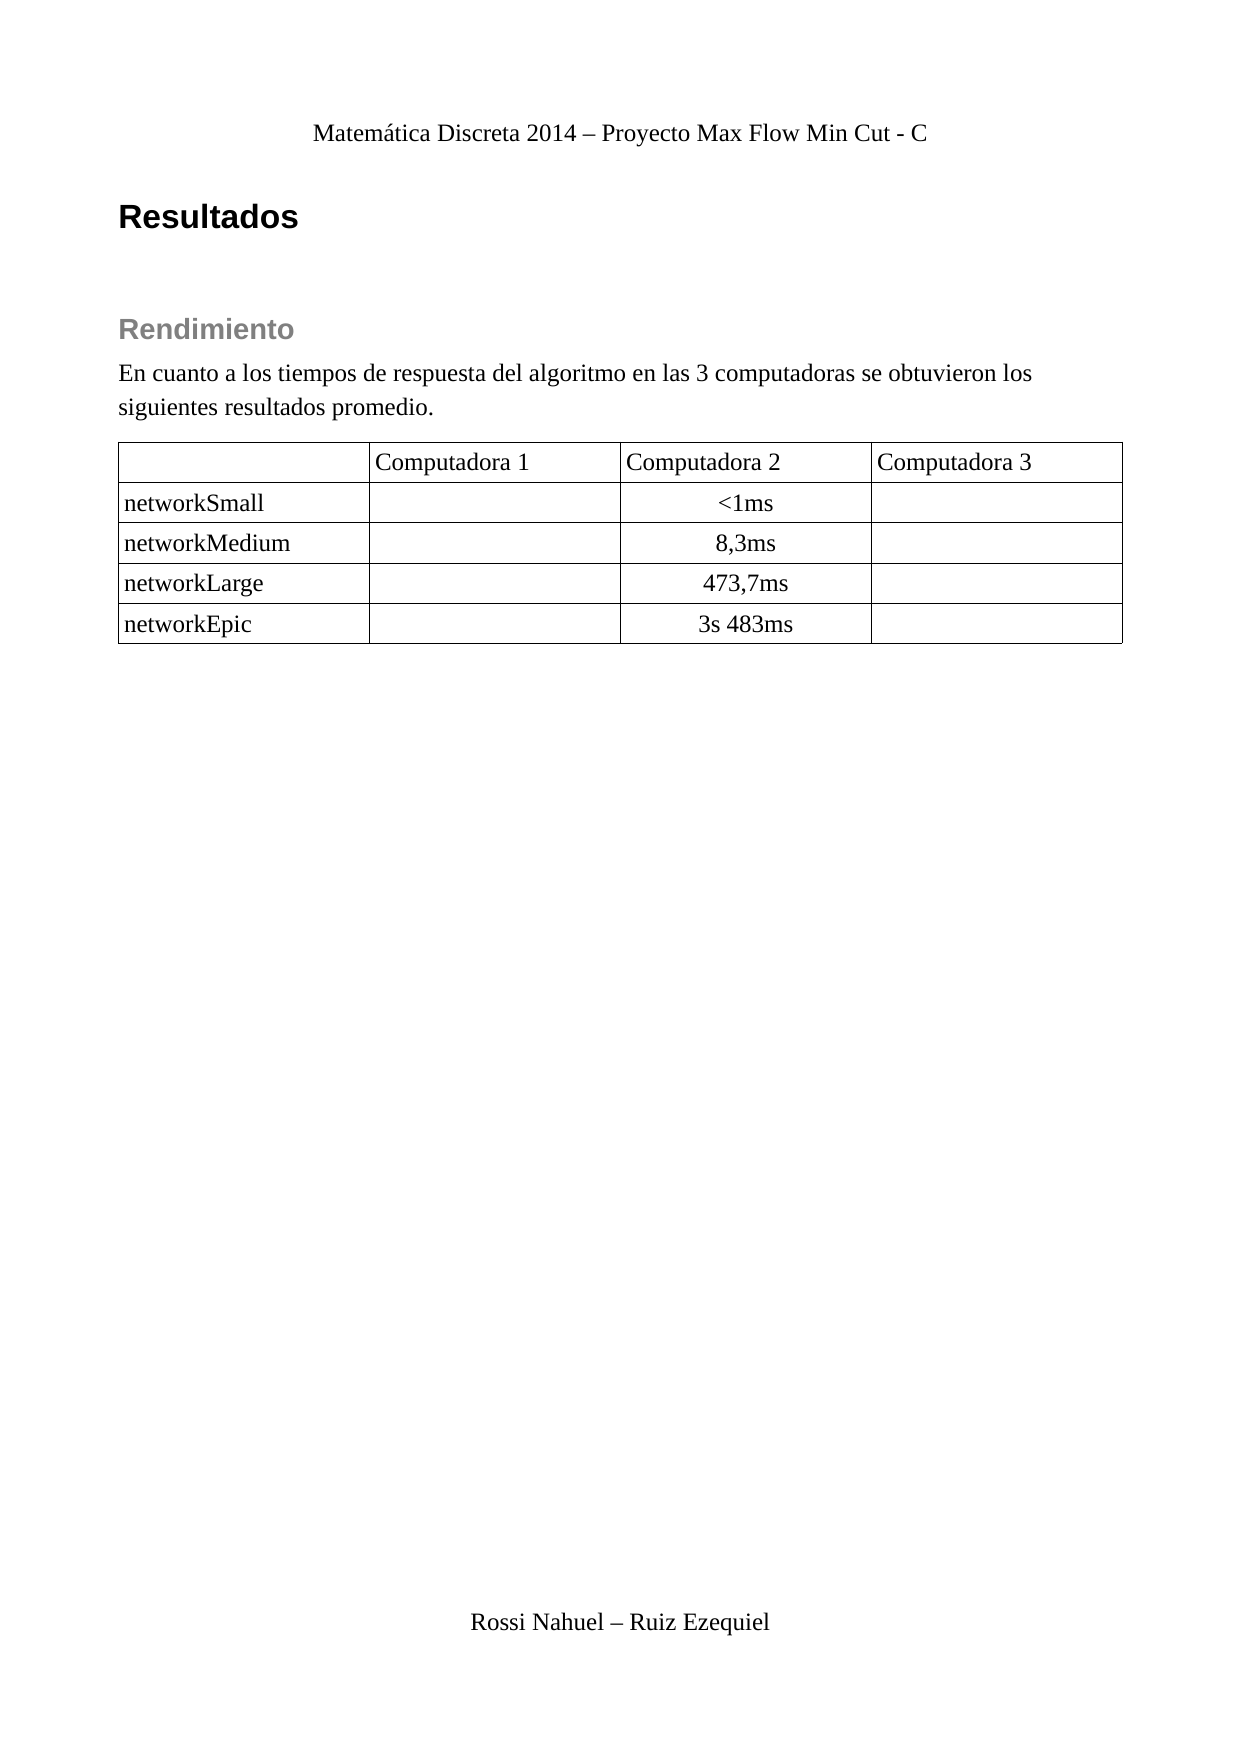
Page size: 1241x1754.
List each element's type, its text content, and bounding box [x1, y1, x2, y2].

text En cuanto a los tiempos de respuesta del algoritmo en las 3 computadoras se obtuvieron los siguientes resultados promedio. [118, 358, 1122, 421]
table_cell [370, 604, 620, 643]
table_header [119, 443, 369, 482]
table_header Computadora 1 [370, 443, 620, 482]
table_cell [872, 483, 1122, 522]
table_cell networkSmall [119, 483, 369, 522]
table_cell [370, 483, 620, 522]
table_cell networkLarge [119, 564, 369, 603]
table_cell [370, 564, 620, 603]
table_cell networkMedium [119, 523, 369, 562]
table_header Computadora 2 [621, 443, 871, 482]
table_cell 3s 483ms [621, 604, 871, 643]
table_cell 473,7ms [621, 564, 871, 603]
table_cell networkEpic [119, 604, 369, 643]
subtitle Resultados [118, 197, 1122, 236]
table_cell [872, 564, 1122, 603]
table_cell <1ms [621, 483, 871, 522]
table_cell [872, 604, 1122, 643]
subtitle Rendimiento [118, 312, 1122, 346]
table_header Computadora 3 [872, 443, 1122, 482]
table_cell [872, 523, 1122, 562]
table_cell [370, 523, 620, 562]
table_cell 8,3ms [621, 523, 871, 562]
